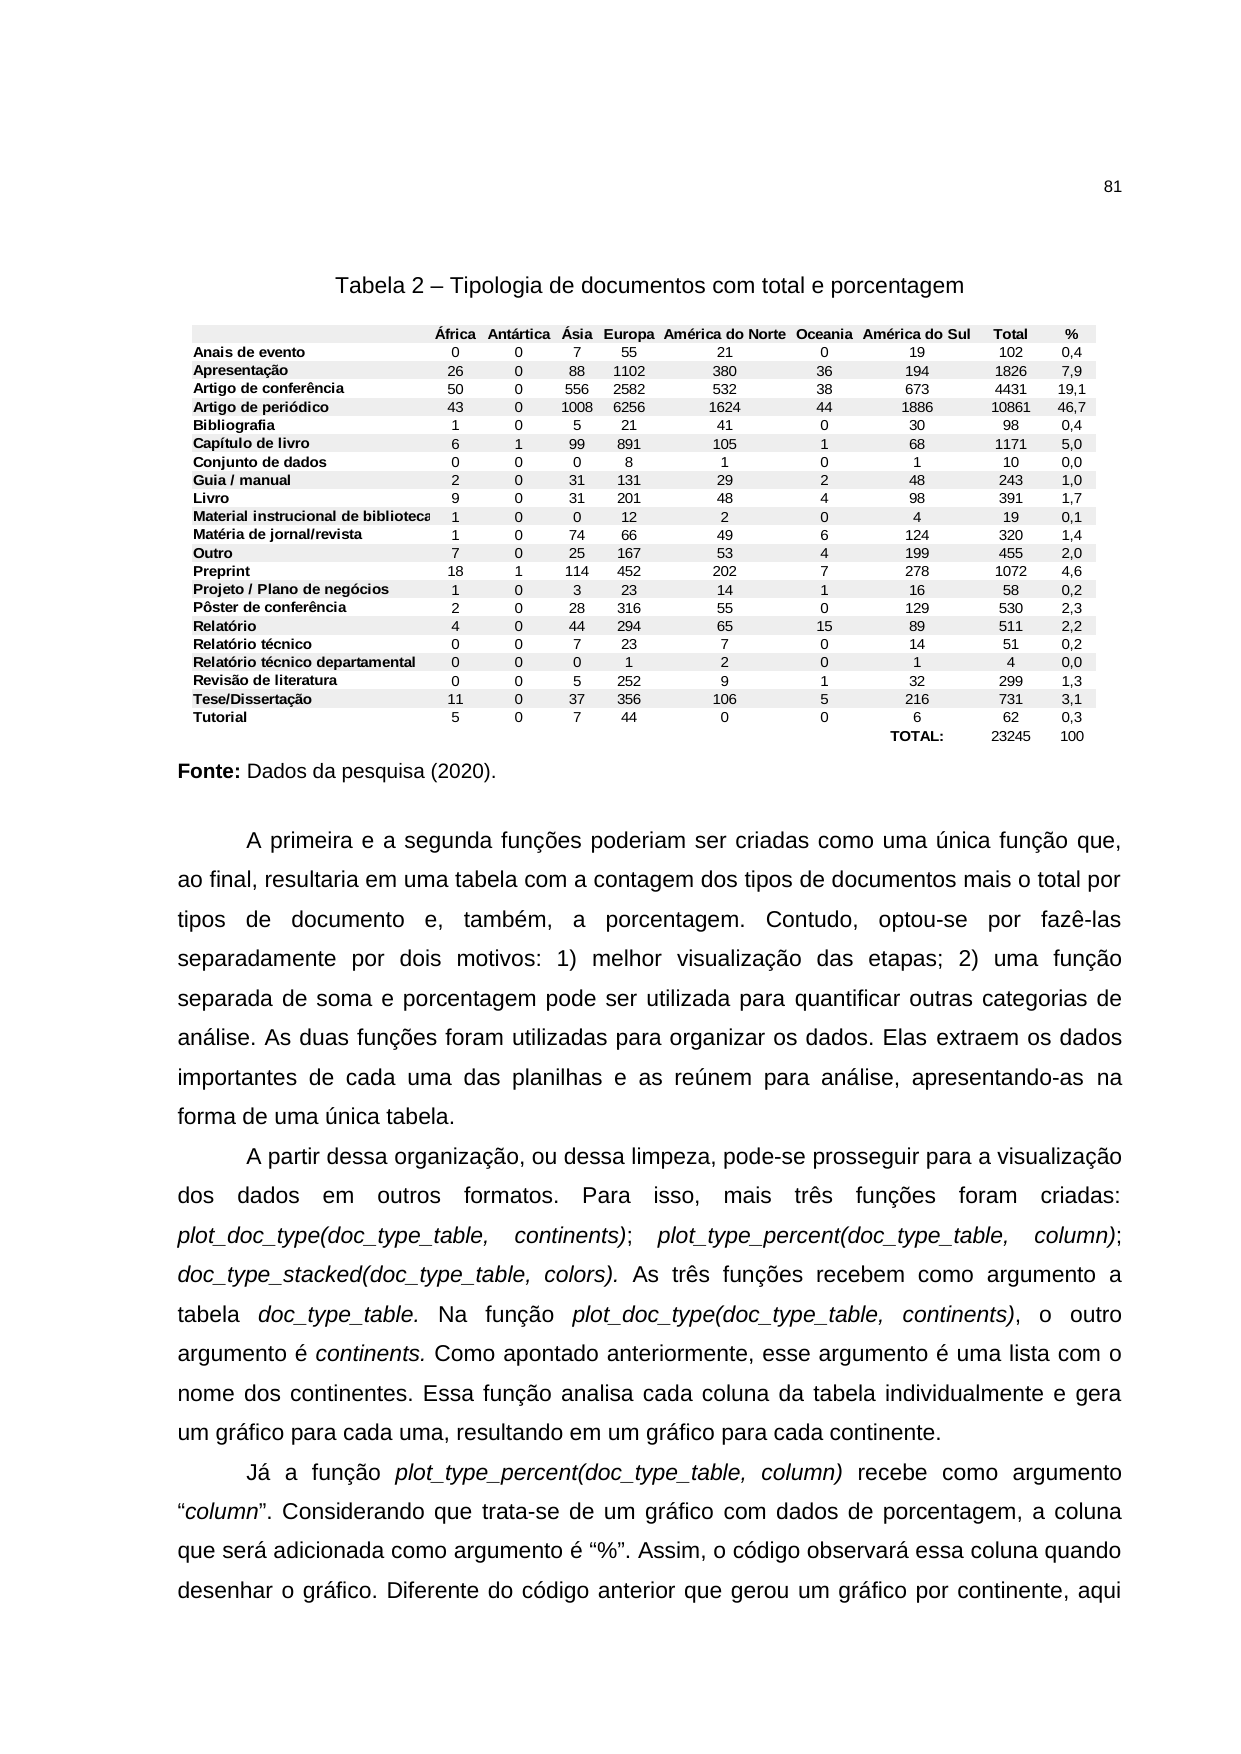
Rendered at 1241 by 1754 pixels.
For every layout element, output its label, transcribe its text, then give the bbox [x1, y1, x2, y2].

text A partir dessa organização, ou dessa limpeza, pode-se prosseguir para a visualização dos dados em outros formatos. Para isso, mais três funções foram criadas: plot_doc_type(doc_type_table, continents); plot_type_percent(doc_type_table, column); doc_type_stacked(doc_type_table, colors). As três funções recebem como argumento a tabela doc_type_table. Na função plot_doc_type(doc_type_table, continents), o outro argumento é continents. Como apontado anteriormente, esse argumento é uma lista com o nome dos continentes. Essa função analisa cada coluna da tabela individualmente e gera um gráfico para cada uma, resultando em um gráfico para cada continente. [177, 1143, 1122, 1445]
text Já a função plot_type_percent(doc_type_table, column) recebe como argumento “column”. Considerando que trata-se de um gráfico com dados de porcentagem, a coluna que será adicionada como argumento é “%”. Assim, o código observará essa coluna quando desenhar o gráfico. Diferente do código anterior que gerou um gráfico por continente, aqui [177, 1458, 1122, 1603]
subtitle Fonte: Dados da pesquisa (2020). [177, 311, 1122, 783]
subtitle Tabela 2 – Tipologia de documentos com total e porcentagem [177, 272, 1122, 298]
text A primeira e a segunda funções poderiam ser criadas como uma única função que, ao final, resultaria em uma tabela com a contagem dos tipos de documentos mais o total por tipos de documento e, também, a porcentagem. Contudo, optou-se por fazê-las separadamente por dois motivos: 1) melhor visualização das etapas; 2) uma função separada de soma e porcentagem pode ser utilizada para quantificar outras categorias de análise. As duas funções foram utilizadas para organizar os dados. Elas extraem os dados importantes de cada uma das planilhas e as reúnem para análise, apresentando-as na forma de uma única tabela. [177, 801, 1122, 1129]
